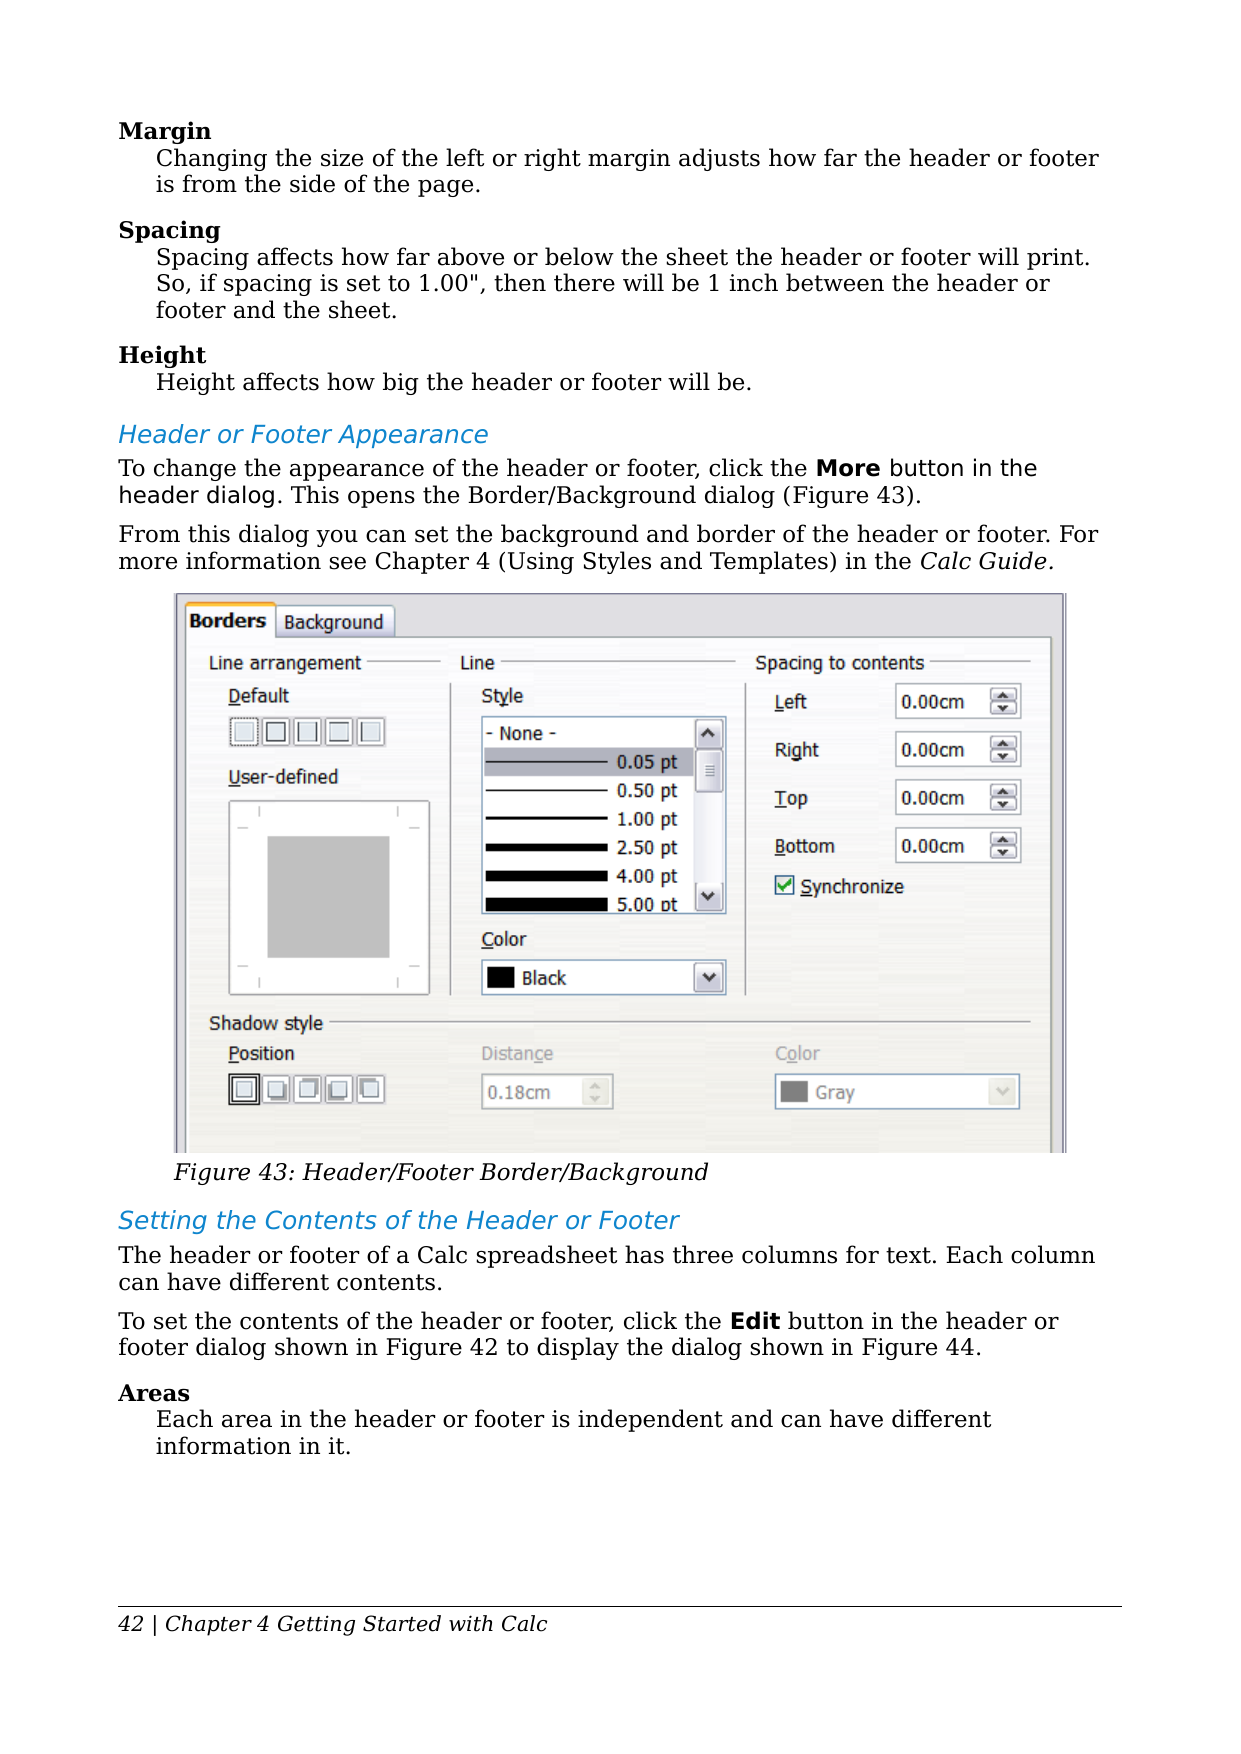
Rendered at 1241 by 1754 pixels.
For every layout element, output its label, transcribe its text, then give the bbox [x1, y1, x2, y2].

text To set the contents of the header or footer, click the Edit button in the header or footer dialog shown in Figure 42 to display the dialog shown in Figure 44. [118, 1308, 1122, 1361]
subtitle Header or Footer Appearance [118, 420, 1122, 449]
text Each area in the header or footer is independent and can have different information in it. [156, 1407, 1122, 1460]
text The header or footer of a Calc spreadsheet has three columns for text. Each column can have different contents. [118, 1242, 1122, 1295]
text Changing the size of the left or right margin adjusts how far the header or footer is from the side of the page. [156, 145, 1122, 198]
text Spacing affects how far above or below the sheet the header or footer will print. So, if spacing is set to 1.00", then there will be 1 inch between the header or footer and the sheet. [156, 244, 1122, 324]
text Spacing [118, 217, 1122, 244]
picture [173, 593, 1067, 1153]
subtitle Setting the Contents of the Header or Footer [118, 1206, 1122, 1236]
text Margin [118, 118, 1122, 145]
text From this dialog you can set the background and border of the header or footer. For more information see Chapter 4 (Using Styles and Templates) in the Calc Guide. [118, 521, 1122, 575]
text Height [118, 342, 1122, 369]
text Height affects how big the header or footer will be. [156, 369, 1122, 396]
text Areas [118, 1380, 1122, 1407]
text Figure 43: Header/Footer Border/Background [174, 1159, 1066, 1185]
text To change the appearance of the header or footer, click the More button in the header dialog. This opens the Border/Background dialog (Figure 43). [118, 456, 1122, 509]
